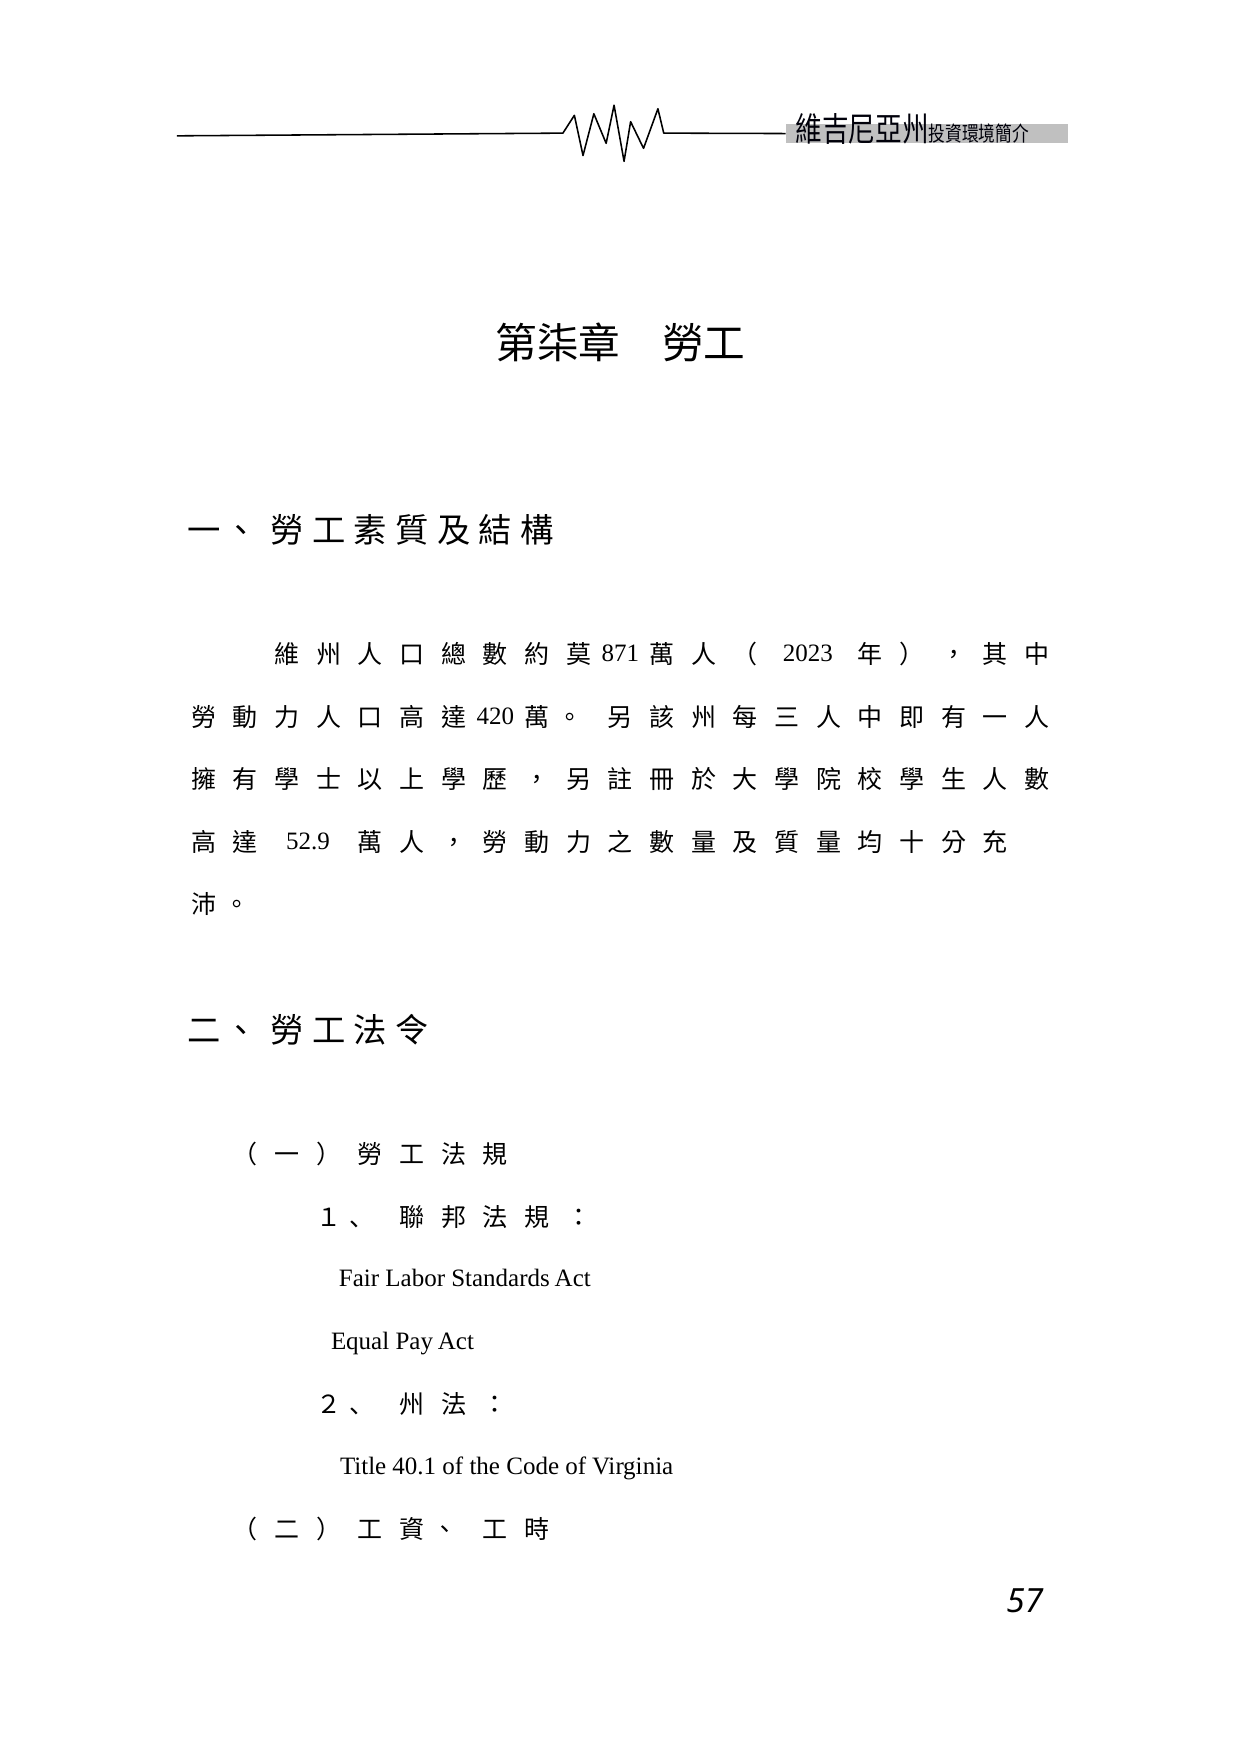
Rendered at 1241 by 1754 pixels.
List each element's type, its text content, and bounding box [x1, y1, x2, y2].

text 第柒章 勞工 [183, 299, 1058, 361]
text ２、州法： [281, 1361, 1058, 1424]
text （一）勞工法規 [207, 1111, 1058, 1174]
text （二）工資、工時 [207, 1486, 1058, 1549]
text １、聯邦法規： [281, 1174, 1058, 1236]
text 維州人口總數約莫871萬人（2023年），其中勞動力人口高達420萬。另該州每三人中即有一人擁有學士以上學歷，另註冊於大學院校學生人數高達52.9萬人，勞動力之數量及質量均十分充沛。 [183, 611, 1058, 924]
text Fair Labor Standards Act [281, 1236, 1058, 1299]
text Equal Pay Act [281, 1299, 1058, 1361]
text Title 40.1 of the Code of Virginia [281, 1424, 1058, 1486]
text 二、勞工法令 [183, 986, 1058, 1049]
text 一、勞工素質及結構 [183, 486, 1058, 549]
